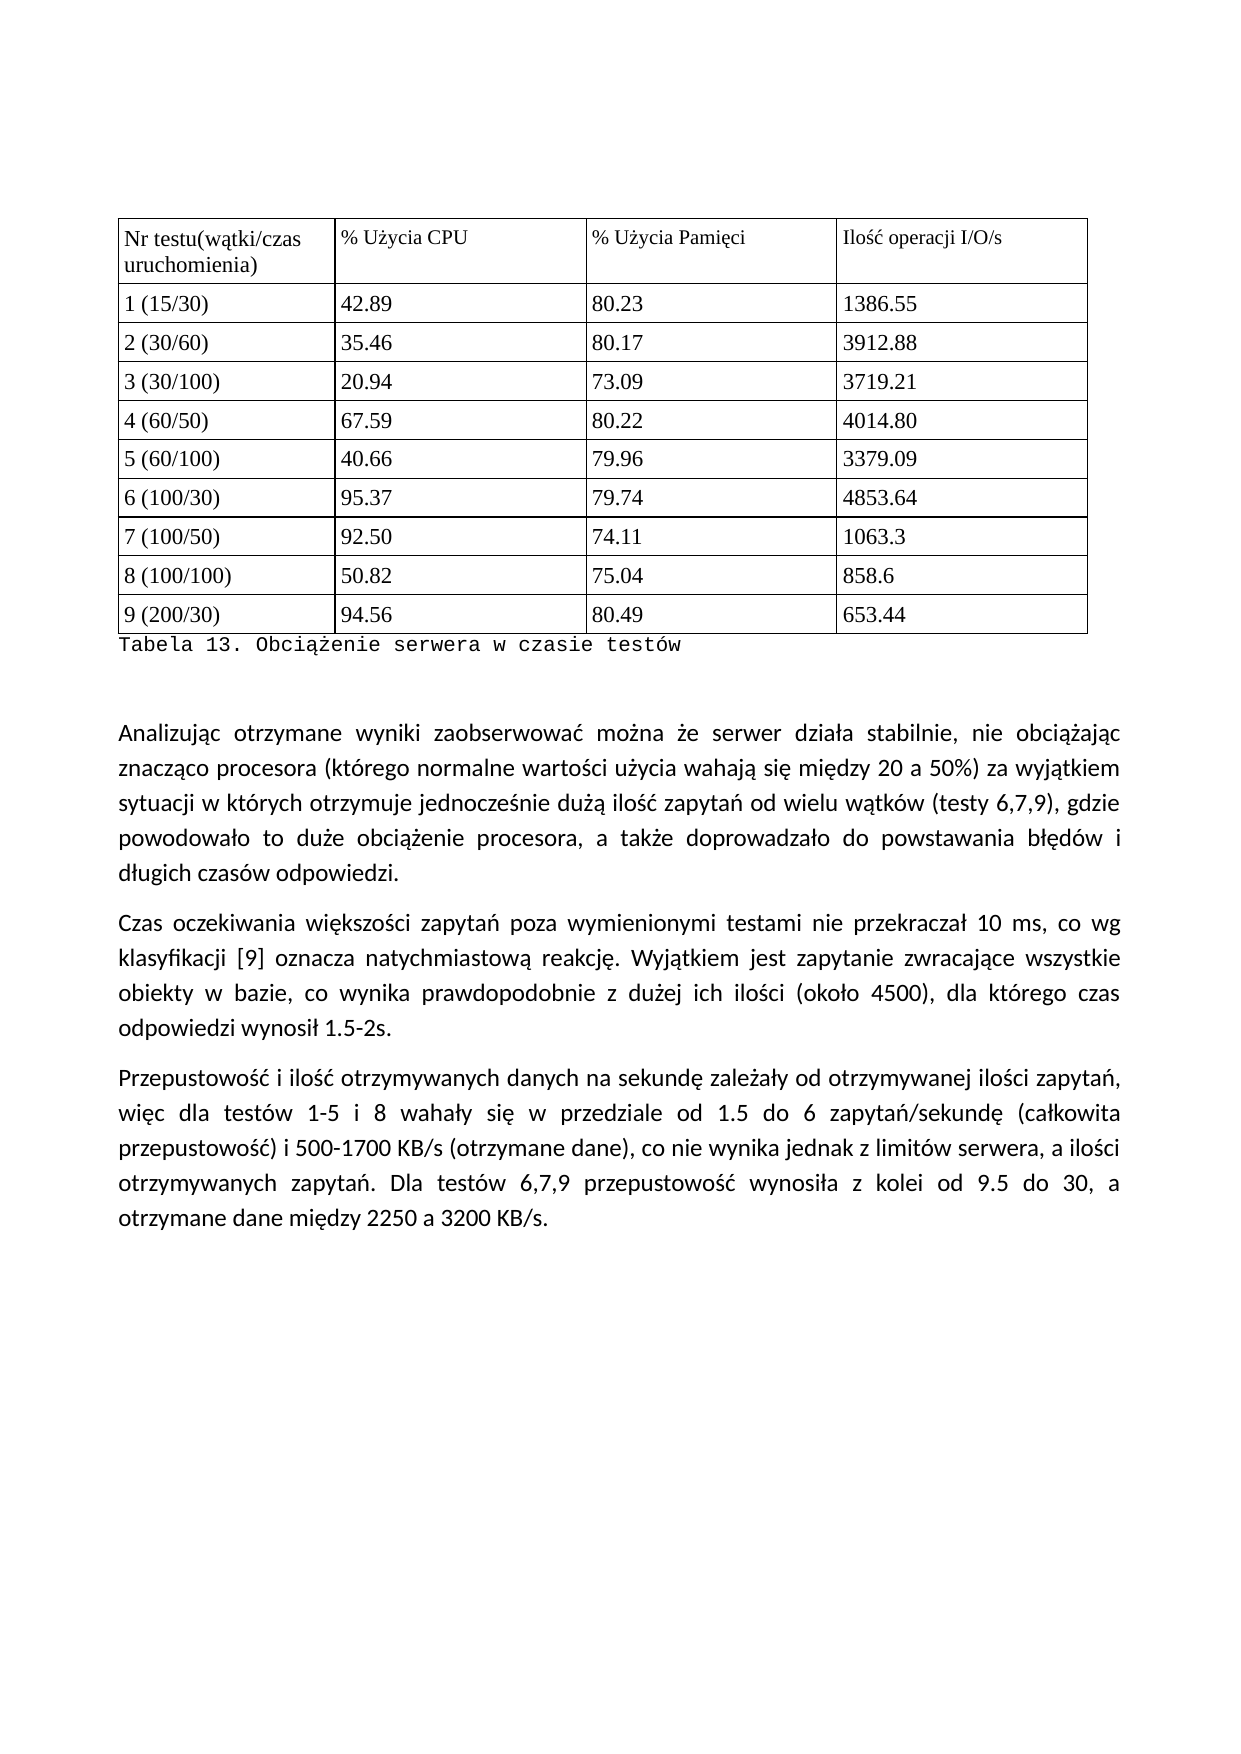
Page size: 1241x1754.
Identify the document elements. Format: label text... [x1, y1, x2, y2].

table_cell 3379.09 [837, 440, 1087, 478]
table_cell 9 (200/30) [119, 595, 334, 633]
table_cell 80.17 [587, 323, 836, 361]
table_cell 6 (100/30) [119, 479, 334, 516]
table_cell 3912.88 [837, 323, 1087, 361]
table_cell 4 (60/50) [119, 401, 334, 439]
table_cell 80.49 [587, 595, 836, 633]
text Przepustowość i ilość otrzymywanych danych na sekundę zależały od otrzymywanej ilości zapytań, więc dla testów 1-5 i 8 wahały się w przedziale od 1.5 do 6 zapytań/sekundę (całkowita przepustowość) i 500-1700 KB/s (otrzymane dane), co nie wynika jednak z limitów serwera, a ilości otrzymywanych zapytań. Dla testów 6,7,9 przepustowość wynosiła z kolei od 9.5 do 30, a otrzymane dane między 2250 a 3200 KB/s. [118, 1062, 1122, 1232]
text Tabela 13. Obciążenie serwera w czasie testów [118, 634, 1122, 658]
table_cell 75.04 [587, 556, 836, 594]
table_cell 8 (100/100) [119, 556, 334, 594]
table_cell 79.96 [587, 440, 836, 478]
table_cell 40.66 [336, 440, 586, 478]
table_cell 80.22 [587, 401, 836, 439]
table_cell 42.89 [336, 284, 586, 322]
table_cell 1386.55 [837, 284, 1087, 322]
text Czas oczekiwania większości zapytań poza wymienionymi testami nie przekraczał 10 ms, co wg klasyfikacji [9] oznacza natychmiastową reakcję. Wyjątkiem jest zapytanie zwracające wszystkie obiekty w bazie, co wynika prawdopodobnie z dużej ich ilości (około 4500), dla którego czas odpowiedzi wynosił 1.5-2s. [118, 907, 1122, 1043]
table_cell 35.46 [336, 323, 586, 361]
text Analizując otrzymane wyniki zaobserwować można że serwer działa stabilnie, nie obciążając znacząco procesora (którego normalne wartości użycia wahają się między 20 a 50%) za wyjątkiem sytuacji w których otrzymuje jednocześnie dużą ilość zapytań od wielu wątków (testy 6,7,9), gdzie powodowało to duże obciążenie procesora, a także doprowadzało do powstawania błędów i długich czasów odpowiedzi. [118, 718, 1122, 888]
table_cell 1 (15/30) [119, 284, 334, 322]
table_cell 67.59 [336, 401, 586, 439]
table_header Ilość operacji I/O/s [837, 219, 1087, 283]
table_header % Użycia CPU [336, 219, 586, 283]
table_cell 7 (100/50) [119, 518, 334, 555]
table_cell 653.44 [837, 595, 1087, 633]
table_cell 94.56 [336, 595, 586, 633]
table_cell 92.50 [336, 518, 586, 555]
table_cell 74.11 [587, 518, 836, 555]
table_cell 4853.64 [837, 479, 1087, 516]
table_cell 1063.3 [837, 518, 1087, 555]
table_cell 5 (60/100) [119, 440, 334, 478]
table_header Nr testu(wątki/czas uruchomienia) [119, 219, 334, 283]
table_cell 95.37 [336, 479, 586, 516]
table_cell 858.6 [837, 556, 1087, 594]
table_cell 79.74 [587, 479, 836, 516]
table_cell 3 (30/100) [119, 362, 334, 400]
table_cell 3719.21 [837, 362, 1087, 400]
table_cell 4014.80 [837, 401, 1087, 439]
table_cell 73.09 [587, 362, 836, 400]
table_cell 2 (30/60) [119, 323, 334, 361]
table_header % Użycia Pamięci [587, 219, 836, 283]
table_cell 80.23 [587, 284, 836, 322]
table_cell 20.94 [336, 362, 586, 400]
table_cell 50.82 [336, 556, 586, 594]
